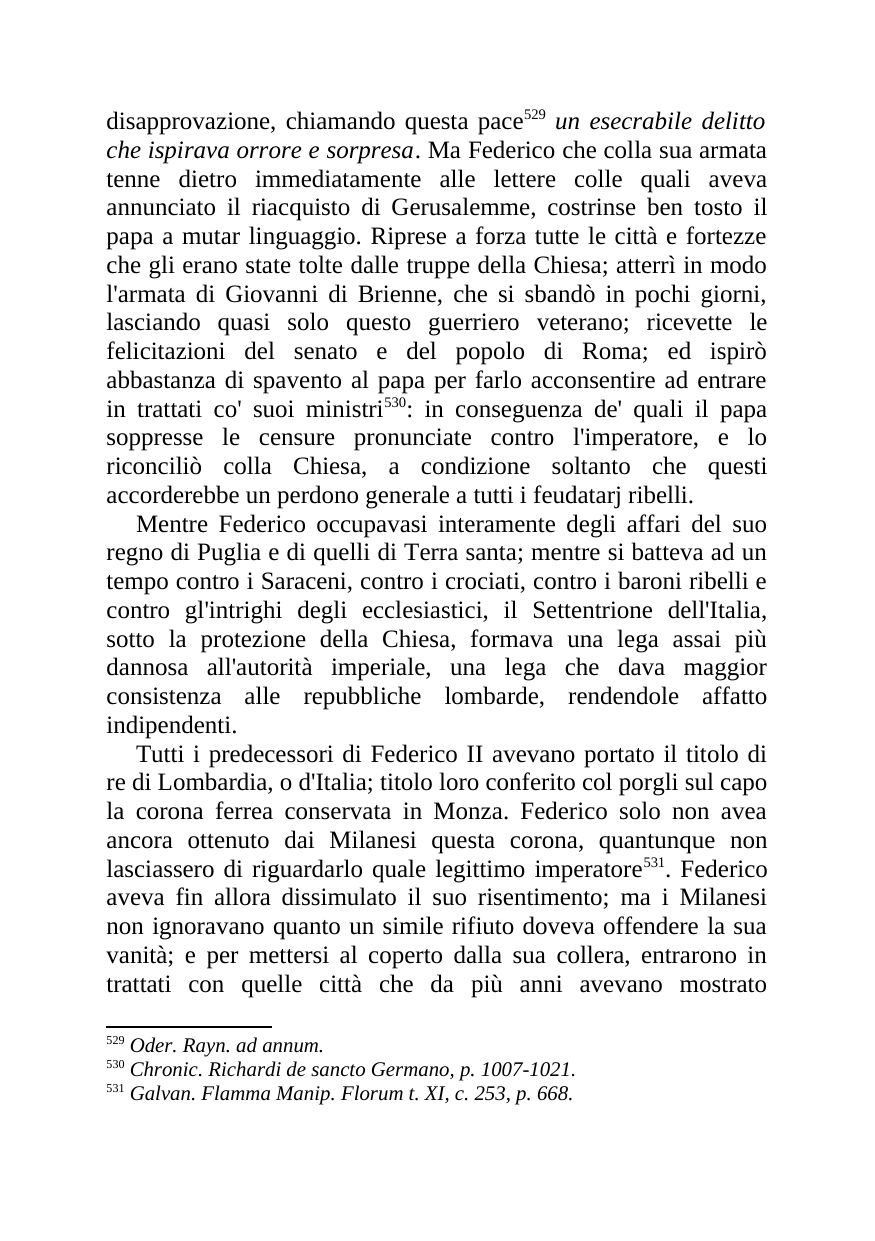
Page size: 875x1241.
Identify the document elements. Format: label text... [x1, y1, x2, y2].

text Galvan. Flamma Manip. Florum t. XI, c. 253, p. 668. [106, 1081, 768, 1105]
text Oder. Rayn. ad annum. [106, 1033, 768, 1057]
text disapprovazione, chiamando questa pace un esecrabile delitto che ispirava orrore e sorpresa. Ma Federico che colla sua armata tenne dietro immediatamente alle lettere colle quali aveva annunciato il riacquisto di Gerusalemme, costrinse ben tosto il papa a mutar linguaggio. Riprese a forza tutte le città e fortezze che gli erano state tolte dalle truppe della Chiesa; atterrì in modo l'armata di Giovanni di Brienne, che si sbandò in pochi giorni, lasciando quasi solo questo guerriero veterano; ricevette le felicitazioni del senato e del popolo di Roma; ed ispirò abbastanza di spavento al papa per farlo acconsentire ad entrare in trattati co' suoi ministri: in conseguenza de' quali il papa soppresse le censure pronunciate contro l'imperatore, e lo riconciliò colla Chiesa, a condizione soltanto che questi accorderebbe un perdono generale a tutti i feudatarj ribelli. [106, 106, 768, 509]
text Mentre Federico occupavasi interamente degli affari del suo regno di Puglia e di quelli di Terra santa; mentre si batteva ad un tempo contro i Saraceni, contro i crociati, contro i baroni ribelli e contro gl'intrighi degli ecclesiastici, il Settentrione dell'Italia, sotto la protezione della Chiesa, formava una lega assai più dannosa all'autorità imperiale, una lega che dava maggior consistenza alle repubbliche lombarde, rendendole affatto indipendenti. [106, 509, 768, 739]
text Tutti i predecessori di Federico II avevano portato il titolo di re di Lombardia, o d'Italia; titolo loro conferito col porgli sul capo la corona ferrea conservata in Monza. Federico solo non avea ancora ottenuto dai Milanesi questa corona, quantunque non lasciassero di riguardarlo quale legittimo imperatore. Federico aveva fin allora dissimulato il suo risentimento; ma i Milanesi non ignoravano quanto un simile rifiuto doveva offendere la sua vanità; e per mettersi al coperto dalla sua collera, entrarono in trattati con quelle città che da più anni avevano mostrato [106, 739, 768, 997]
text Chronic. Richardi de sancto Germano, p. 1007-1021. [106, 1057, 768, 1081]
